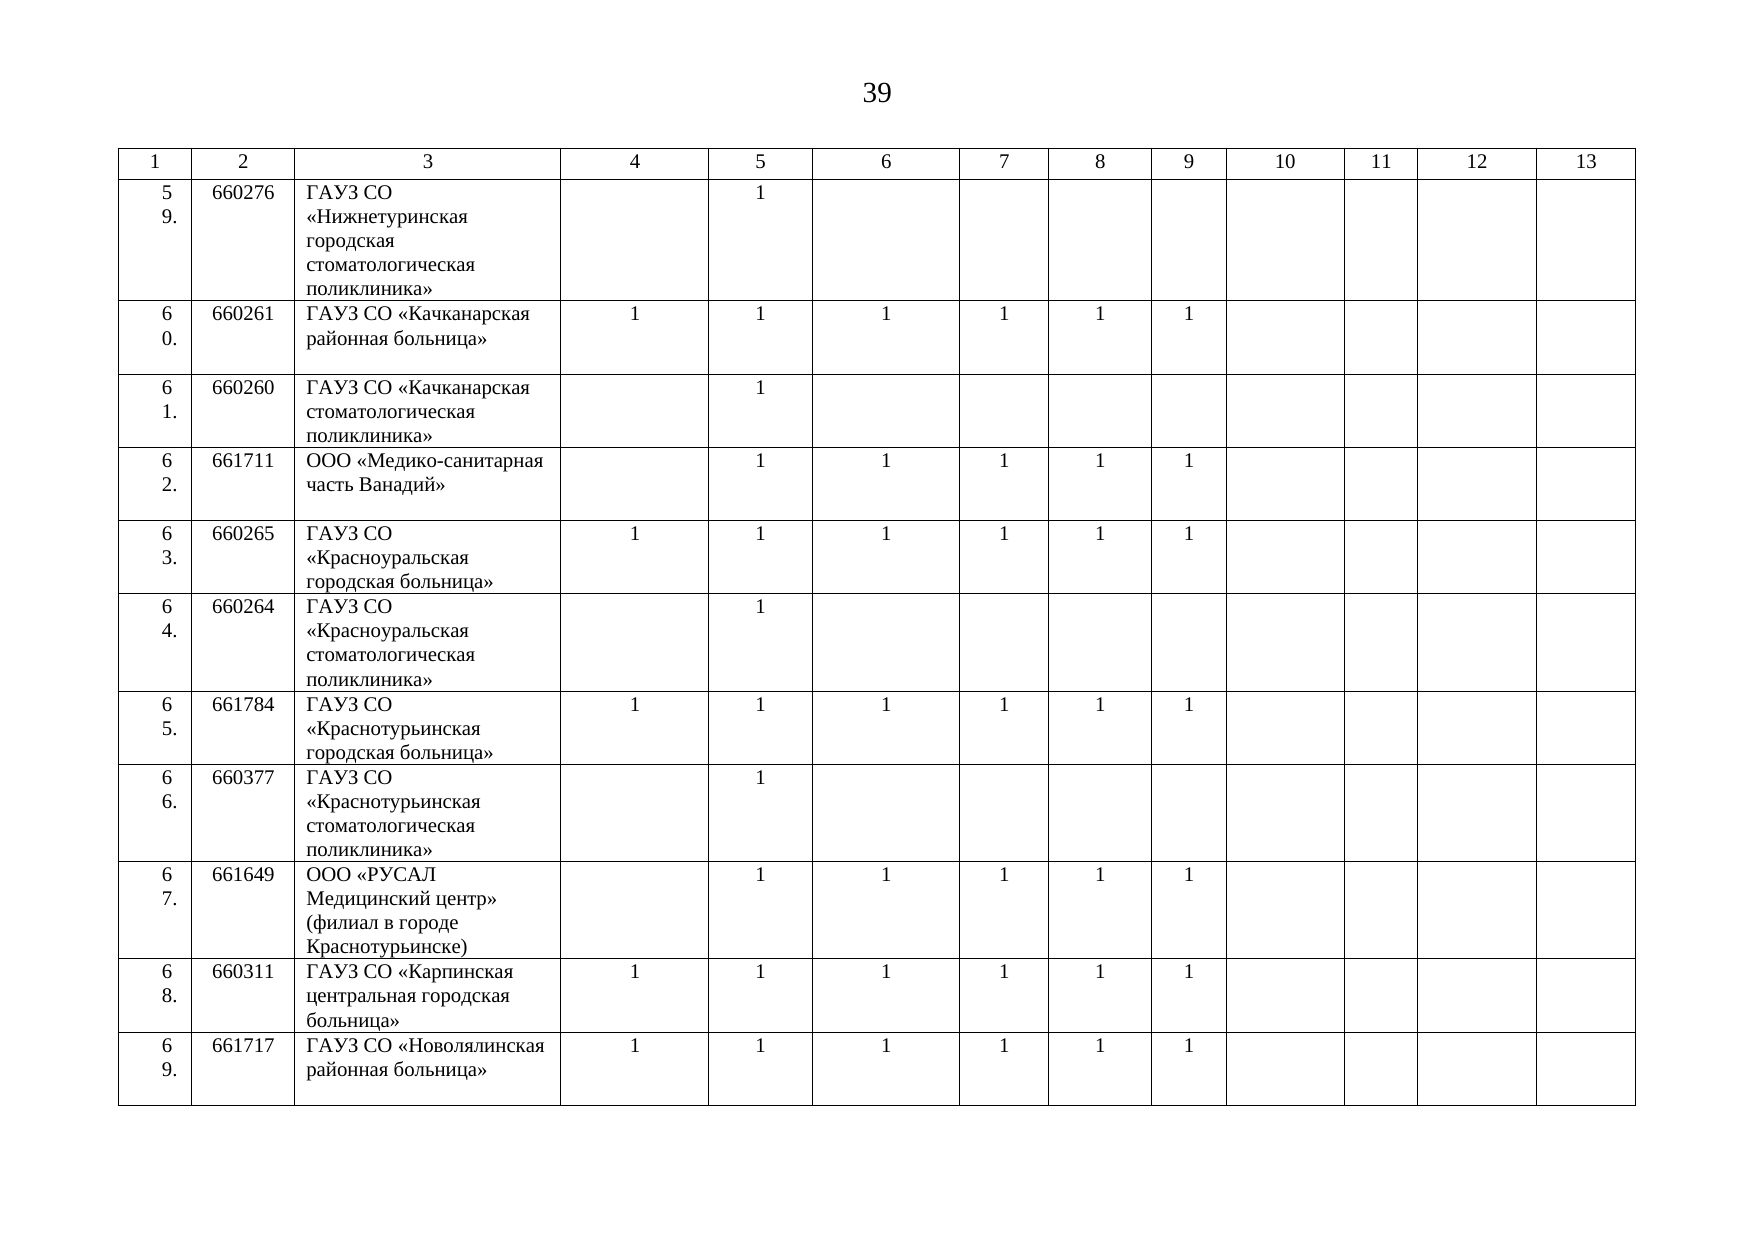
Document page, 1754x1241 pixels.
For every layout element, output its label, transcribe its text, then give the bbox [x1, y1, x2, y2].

table_cell [1345, 594, 1417, 691]
table_cell 1 [960, 448, 1048, 520]
table_cell 660261 [192, 301, 294, 373]
table_cell [1418, 180, 1536, 300]
table_cell 1 [813, 1033, 959, 1105]
table_cell 1 [813, 521, 959, 593]
table_header 12 [1418, 149, 1536, 179]
table_cell [1537, 862, 1635, 958]
table_cell [1418, 521, 1536, 593]
table_cell [1418, 594, 1536, 691]
table_cell [1345, 692, 1417, 764]
table_cell ГАУЗ СО «Карпинская центральная городская больница» [295, 959, 560, 1032]
table_cell [1418, 959, 1536, 1032]
table_cell 1 [709, 301, 812, 373]
table_cell 1 [1152, 692, 1226, 764]
table_cell 1 [960, 862, 1048, 958]
table_cell 1 [960, 521, 1048, 593]
table_cell 1 [1049, 862, 1151, 958]
table_cell 1 [709, 448, 812, 520]
table_cell 660260 [192, 375, 294, 447]
table_cell [119, 692, 191, 764]
table_cell 1 [709, 862, 812, 958]
table_cell [1418, 375, 1536, 447]
table_cell [1049, 765, 1151, 861]
table_cell [1152, 375, 1226, 447]
table_cell 1 [813, 448, 959, 520]
table_cell [1537, 180, 1635, 300]
table_cell [1345, 959, 1417, 1032]
table_cell [1227, 180, 1344, 300]
table_cell ГАУЗ СО «Красноуральская городская больница» [295, 521, 560, 593]
table_cell [1537, 301, 1635, 373]
table_cell [1537, 594, 1635, 691]
table_cell [960, 594, 1048, 691]
table_cell ГАУЗ СО «Краснотурьинская городская больница» [295, 692, 560, 764]
table_cell [813, 375, 959, 447]
table_cell 1 [1152, 448, 1226, 520]
table_cell [119, 375, 191, 447]
table_cell ООО «Медико-санитарная часть Ванадий» [295, 448, 560, 520]
table_cell 1 [561, 1033, 708, 1105]
table_cell [119, 1033, 191, 1105]
table_cell 1 [1049, 959, 1151, 1032]
table_cell [1049, 180, 1151, 300]
table_cell 1 [709, 594, 812, 691]
table_header 6 [813, 149, 959, 179]
table_cell 1 [561, 959, 708, 1032]
table_cell 1 [1049, 448, 1151, 520]
table_cell 1 [1152, 959, 1226, 1032]
table_header 1 [119, 149, 191, 179]
table_cell 1 [960, 1033, 1048, 1105]
table_cell ГАУЗ СО «Качканарская стоматологическая поликлиника» [295, 375, 560, 447]
table_cell [119, 448, 191, 520]
table_cell 661717 [192, 1033, 294, 1105]
table_cell [813, 765, 959, 861]
table_cell 1 [709, 959, 812, 1032]
table_cell 1 [1152, 862, 1226, 958]
table_header 9 [1152, 149, 1226, 179]
table_cell [1227, 765, 1344, 861]
table_cell ГАУЗ СО «Новолялинская районная больница» [295, 1033, 560, 1105]
table_header 3 [295, 149, 560, 179]
table_cell [1152, 180, 1226, 300]
table_cell [1152, 594, 1226, 691]
table_cell [119, 959, 191, 1032]
table_cell [119, 862, 191, 958]
table_header 7 [960, 149, 1048, 179]
table_cell [119, 594, 191, 691]
table_cell ГАУЗ СО «Нижнетуринская городская стоматологическая поликлиника» [295, 180, 560, 300]
table_cell [561, 448, 708, 520]
table_cell 1 [1152, 1033, 1226, 1105]
table_cell [1227, 692, 1344, 764]
table_cell [1537, 521, 1635, 593]
table_cell [119, 521, 191, 593]
table_cell [1049, 375, 1151, 447]
table_cell 1 [1049, 301, 1151, 373]
table_cell [1418, 765, 1536, 861]
table_cell [1345, 180, 1417, 300]
table_cell ГАУЗ СО «Качканарская районная больница» [295, 301, 560, 373]
table_cell [1227, 448, 1344, 520]
table_cell [1537, 1033, 1635, 1105]
table_cell [1227, 1033, 1344, 1105]
table_cell 661711 [192, 448, 294, 520]
table_cell [1418, 862, 1536, 958]
table_cell 1 [1049, 1033, 1151, 1105]
table_cell 660264 [192, 594, 294, 691]
table_cell 660311 [192, 959, 294, 1032]
table_cell 1 [813, 301, 959, 373]
table_header 13 [1537, 149, 1635, 179]
table_cell 1 [709, 375, 812, 447]
table_cell 1 [709, 521, 812, 593]
table_cell 1 [709, 692, 812, 764]
table_cell [1418, 1033, 1536, 1105]
table_cell ООО «РУСАЛ Медицинский центр» (филиал в городе Краснотурьинске) [295, 862, 560, 958]
table_cell [813, 180, 959, 300]
table_cell [1418, 692, 1536, 764]
table_cell [1227, 521, 1344, 593]
table_header 10 [1227, 149, 1344, 179]
table_cell [1049, 594, 1151, 691]
table_cell [561, 375, 708, 447]
table_cell 1 [561, 692, 708, 764]
table_cell 660276 [192, 180, 294, 300]
table_cell [1227, 375, 1344, 447]
table_cell 1 [813, 959, 959, 1032]
table_cell [960, 180, 1048, 300]
table_header 2 [192, 149, 294, 179]
table_cell [960, 765, 1048, 861]
table_header 5 [709, 149, 812, 179]
table_cell [1227, 301, 1344, 373]
table_cell 1 [561, 301, 708, 373]
table_header 4 [561, 149, 708, 179]
table_cell [561, 862, 708, 958]
table_cell [1345, 765, 1417, 861]
table_cell [1345, 1033, 1417, 1105]
table_cell [1345, 375, 1417, 447]
table_cell [1537, 765, 1635, 861]
table_cell [1345, 862, 1417, 958]
table_cell [1537, 375, 1635, 447]
table_cell 660265 [192, 521, 294, 593]
table_cell [1418, 448, 1536, 520]
table_cell 1 [1152, 301, 1226, 373]
table_cell ГАУЗ СО «Краснотурьинская стоматологическая поликлиника» [295, 765, 560, 861]
table_cell 1 [813, 862, 959, 958]
table_cell ГАУЗ СО «Красноуральская стоматологическая поликлиника» [295, 594, 560, 691]
table_cell 661784 [192, 692, 294, 764]
table_cell [561, 594, 708, 691]
table_cell 1 [960, 959, 1048, 1032]
table_cell [119, 765, 191, 861]
table_cell 1 [960, 692, 1048, 764]
table_cell 1 [1049, 521, 1151, 593]
table_cell [1418, 301, 1536, 373]
table_cell [1152, 765, 1226, 861]
table_cell 1 [1049, 692, 1151, 764]
table_cell 1 [561, 521, 708, 593]
table_cell [960, 375, 1048, 447]
table_header 8 [1049, 149, 1151, 179]
table_header 11 [1345, 149, 1417, 179]
table_cell [561, 180, 708, 300]
table_cell 661649 [192, 862, 294, 958]
table_cell 660377 [192, 765, 294, 861]
table_cell [1537, 959, 1635, 1032]
table_cell [561, 765, 708, 861]
table_cell [1345, 301, 1417, 373]
table_cell [1227, 959, 1344, 1032]
table_cell [1227, 594, 1344, 691]
table_cell [119, 180, 191, 300]
table_cell 1 [709, 180, 812, 300]
table_cell 1 [813, 692, 959, 764]
table_cell 1 [709, 1033, 812, 1105]
table_cell [1227, 862, 1344, 958]
table_cell 1 [1152, 521, 1226, 593]
table_cell [813, 594, 959, 691]
table_cell [119, 301, 191, 373]
table_cell 1 [709, 765, 812, 861]
table_cell [1345, 448, 1417, 520]
table_cell [1537, 448, 1635, 520]
table_cell [1537, 692, 1635, 764]
table_cell [1345, 521, 1417, 593]
table_cell 1 [960, 301, 1048, 373]
